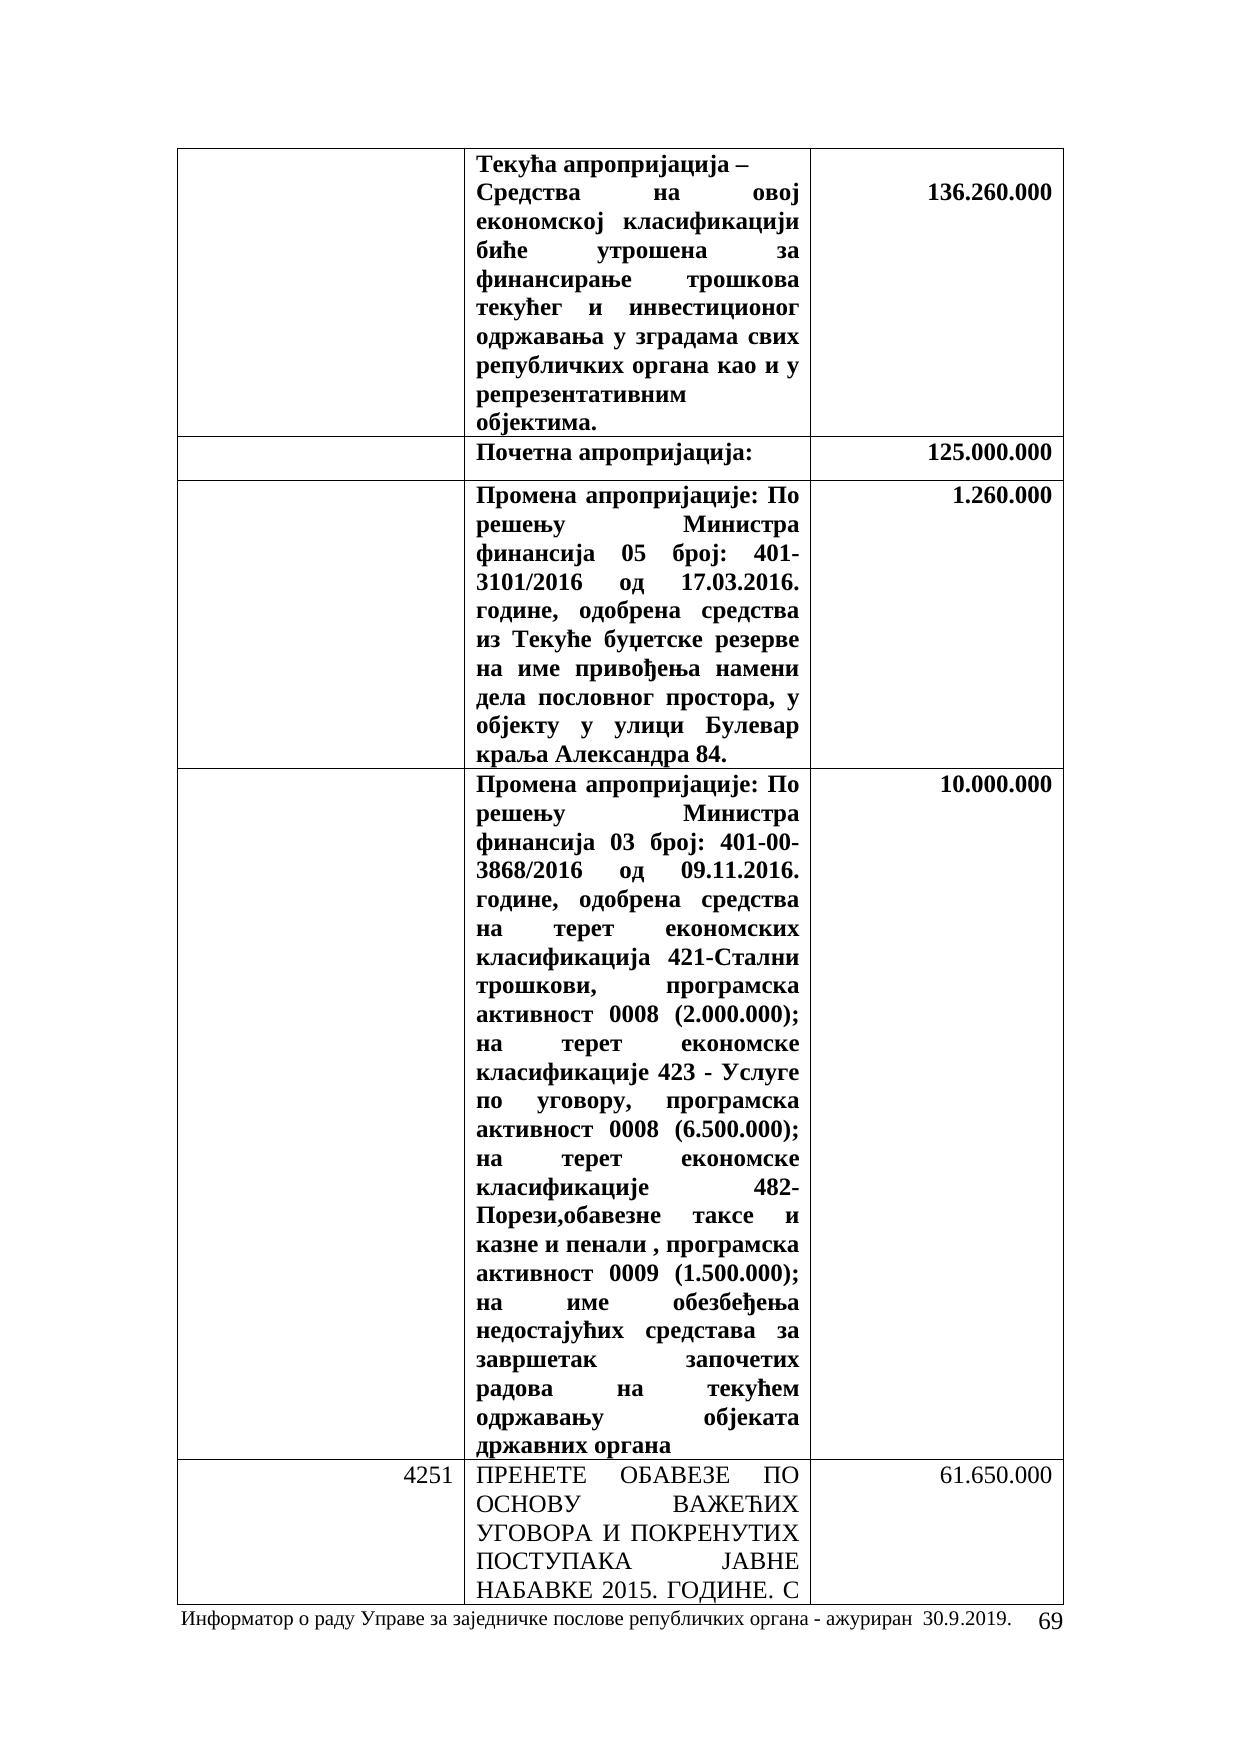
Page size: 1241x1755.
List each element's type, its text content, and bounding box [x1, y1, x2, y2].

table_cell Почетна апропријација: [465, 437, 810, 479]
table_cell 136.260.000 [811, 149, 1063, 436]
table_cell [178, 437, 464, 479]
table_cell 125.000.000 [811, 437, 1063, 479]
table_cell [178, 481, 464, 768]
table_cell Промена апропријације: По решењу Министра финансија 03 број: 401-00-3868/2016 од 09.11.2016. године, одобрена средства на терет економских класификација 421-Стални трошкови, програмска активност 0008 (2.000.000); на терет економске класификације 423 - Услуге по уговору, програмска активност 0008 (6.500.000); на терет економске класификације 482-Порези,обавезне таксе и казне и пенали , програмска активност 0009 (1.500.000); на име обезбеђења недостајућих средстава за завршетак започетих радова на текућем одржавању објеката државних органа [465, 769, 810, 1459]
table_cell 4251 [178, 1460, 464, 1604]
table_cell [178, 149, 464, 436]
table_cell 1.260.000 [811, 481, 1063, 768]
table_cell Промена апропријације: По решењу Министра финансија 05 број: 401-3101/2016 од 17.03.2016. године, одобрена средства из Текуће буџетске резерве на име привођења намени дела пословног простора, у објекту у улици Булевар краља Александра 84. [465, 481, 810, 768]
table_cell [178, 769, 464, 1459]
table_cell ПРЕНЕТЕ ОБАВЕЗЕ ПО ОСНОВУ ВАЖЕЋИХ УГОВОРА И ПОКРЕНУТИХ ПОСТУПАКА ЈАВНЕ НАБАВКЕ 2015. ГОДИНЕ. С [465, 1460, 810, 1604]
table_cell Текућа апропријација – Средства на овој економској класификацији биће утрошена за финансирање трошкова текућег и инвестиционог одржавања у зградама свих републичких органа као и у репрезентативним објектима. [465, 149, 810, 436]
table_cell 61.650.000 [811, 1460, 1063, 1604]
table_cell 10.000.000 [811, 769, 1063, 1459]
